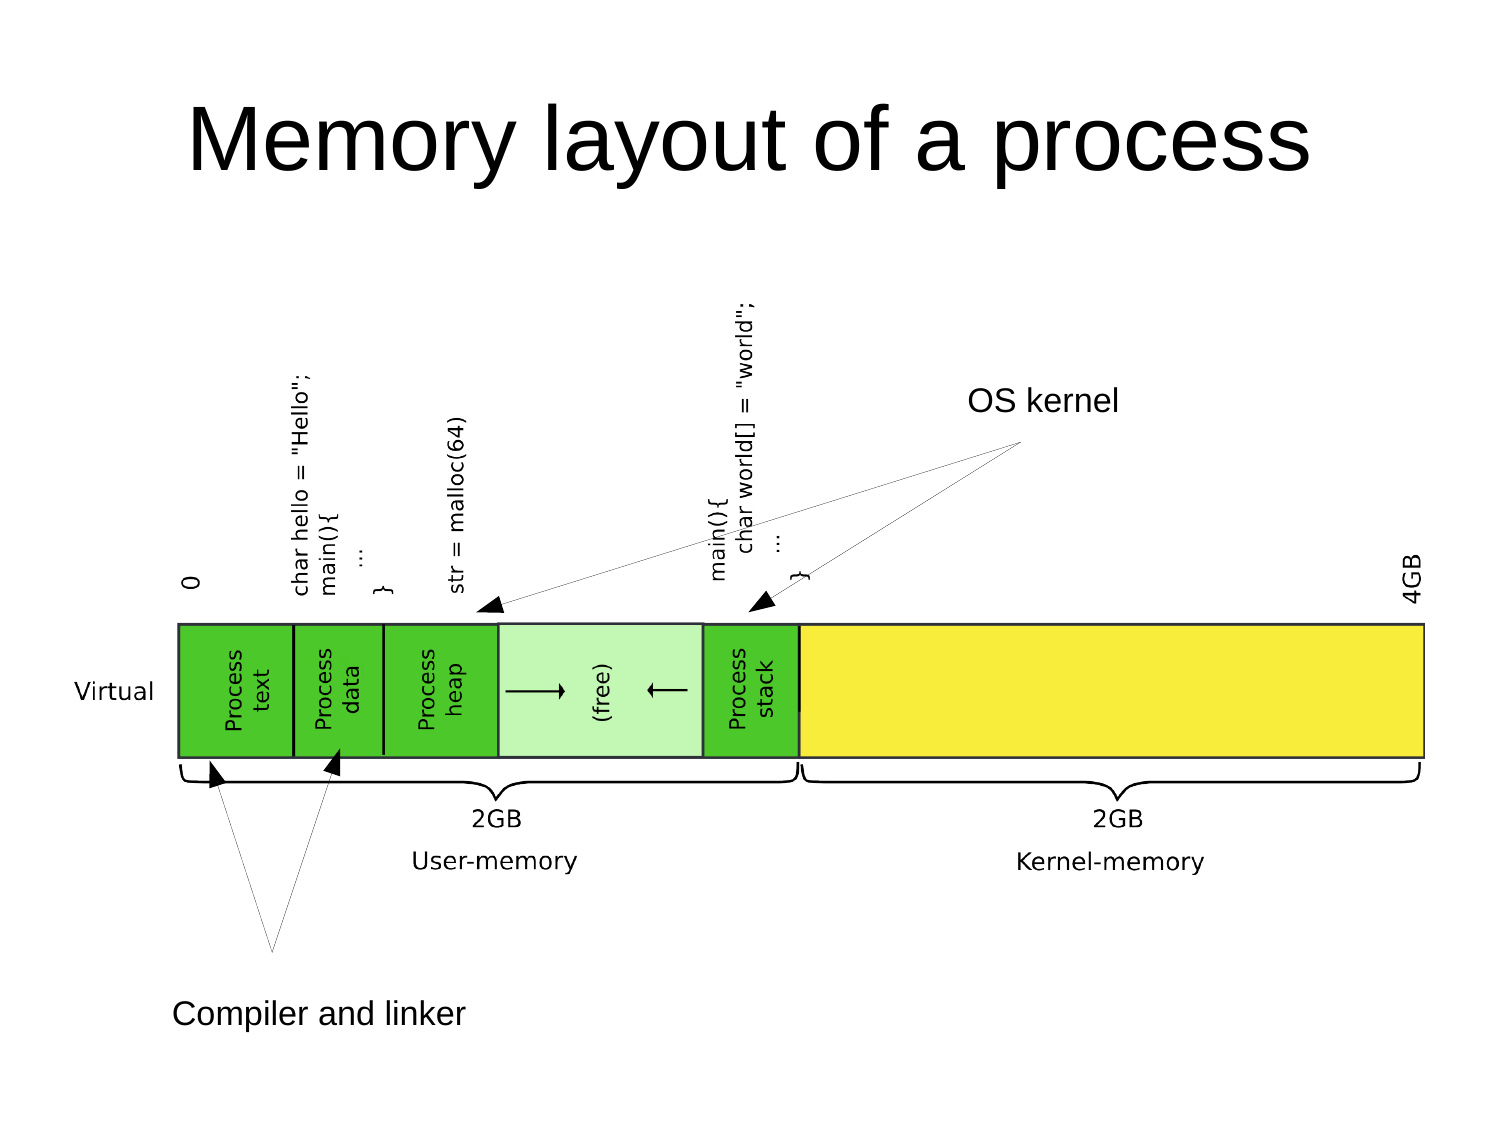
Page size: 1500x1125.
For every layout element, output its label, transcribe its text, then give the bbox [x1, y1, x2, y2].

text_box OS kernel [952, 374, 1135, 428]
picture [74, 304, 1425, 875]
title Memory layout of a process [75, 44, 1425, 233]
text_box Compiler and linker [157, 986, 482, 1040]
